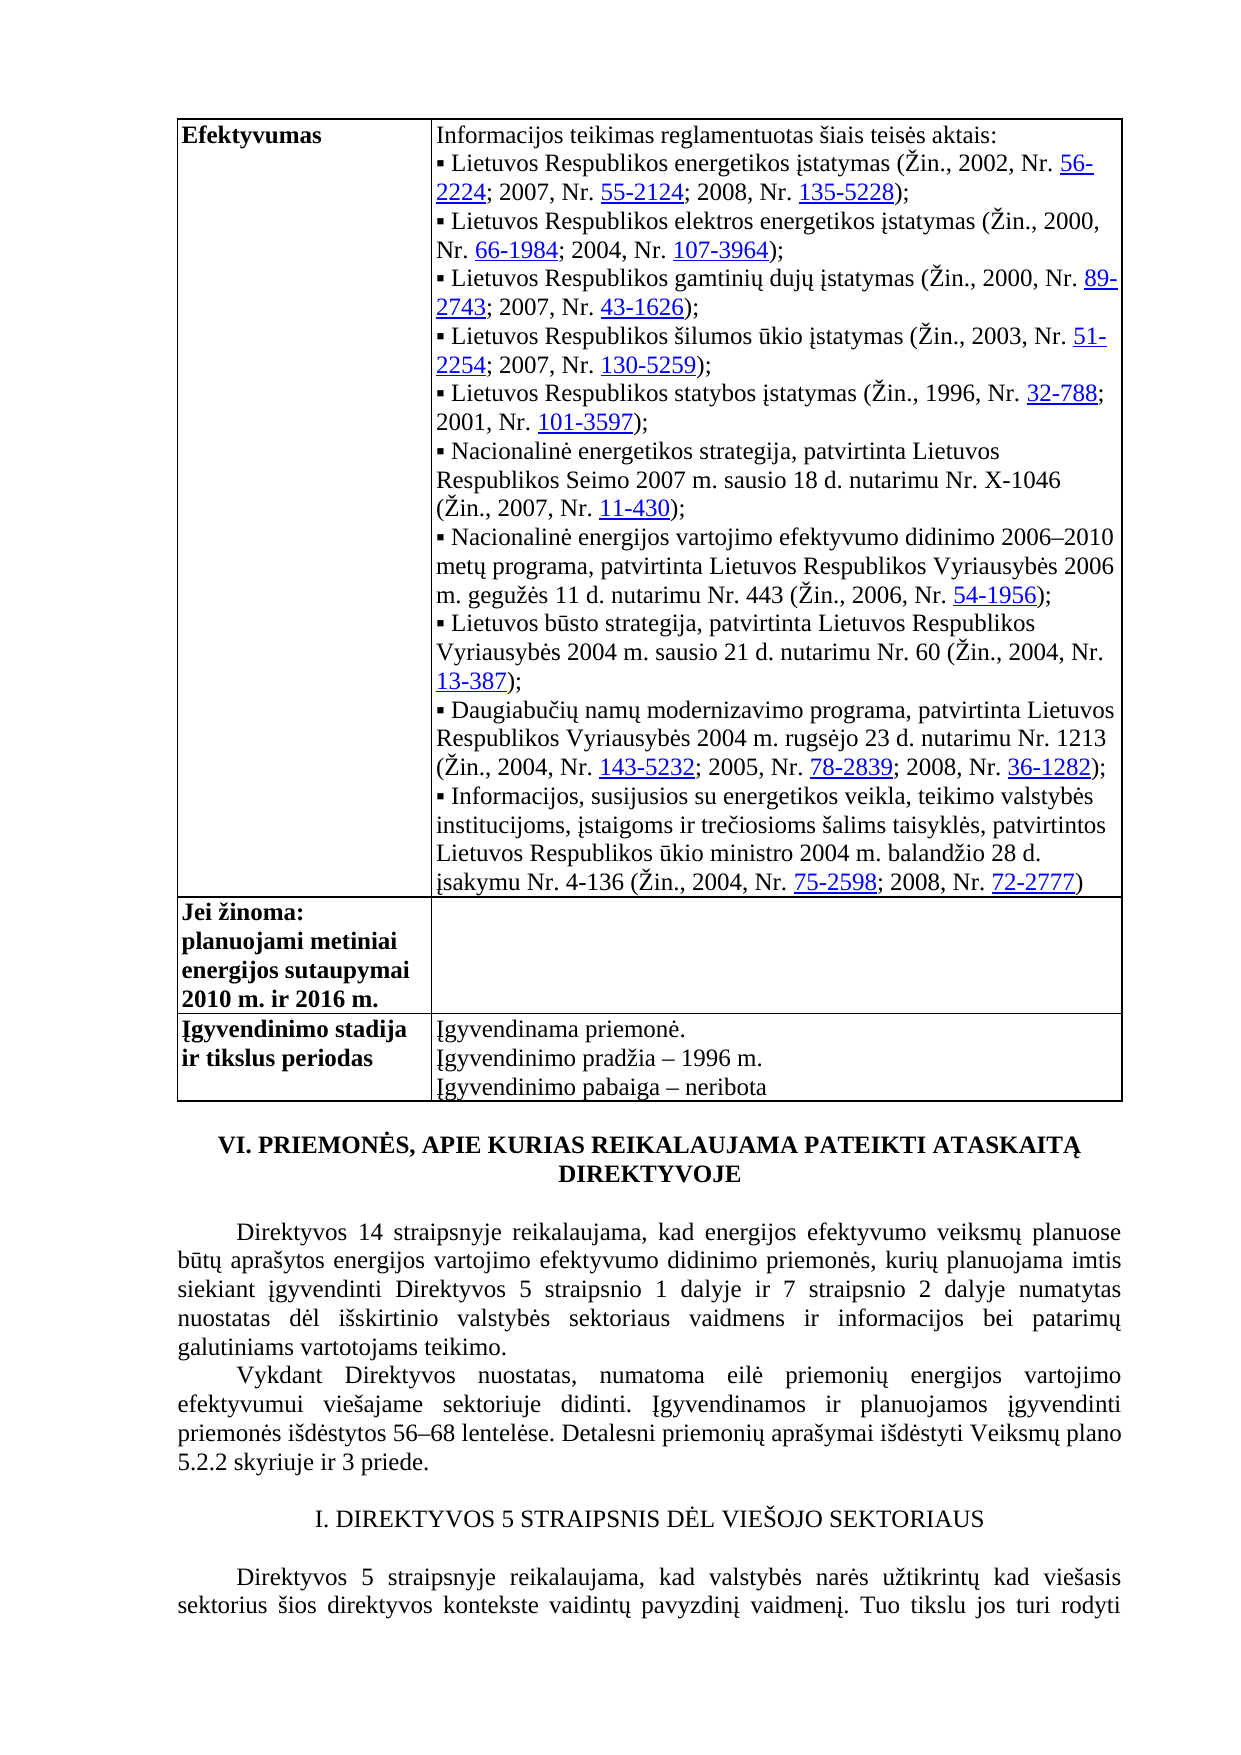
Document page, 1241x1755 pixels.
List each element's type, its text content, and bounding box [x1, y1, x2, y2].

text Vykdant Direktyvos nuostatas, numatoma eilė priemonių energijos vartojimo efektyvumui viešajame sektoriuje didinti. Įgyvendinamos ir planuojamos įgyvendinti priemonės išdėstytos 56–68 lentelėse. Detalesni priemonių aprašymai išdėstyti Veiksmų plano 5.2.2 skyriuje ir 3 priede. [177, 1361, 1122, 1476]
table_cell Informacijos teikimas reglamentuotas šiais teisės aktais: ▪ Lietuvos Respublikos energetikos įstatymas (Žin., 2002, Nr. 56-2224; 2007, Nr. 55-2124; 2008, Nr. 135-5228); ▪ Lietuvos Respublikos elektros energetikos įstatymas (Žin., 2000, Nr. 66-1984; 2004, Nr. 107-3964); ▪ Lietuvos Respublikos gamtinių dujų įstatymas (Žin., 2000, Nr. 89-2743; 2007, Nr. 43-1626); ▪ Lietuvos Respublikos šilumos ūkio įstatymas (Žin., 2003, Nr. 51-2254; 2007, Nr. 130-5259); ▪ Lietuvos Respublikos statybos įstatymas (Žin., 1996, Nr. 32-788; 2001, Nr. 101-3597); ▪ Nacionalinė energetikos strategija, patvirtinta Lietuvos Respublikos Seimo 2007 m. sausio 18 d. nutarimu Nr. X-1046 (Žin., 2007, Nr. 11-430); ▪ Nacionalinė energijos vartojimo efektyvumo didinimo 2006–2010 metų programa, patvirtinta Lietuvos Respublikos Vyriausybės 2006 m. gegužės 11 d. nutarimu Nr. 443 (Žin., 2006, Nr. 54-1956); ▪ Lietuvos būsto strategija, patvirtinta Lietuvos Respublikos Vyriausybės 2004 m. sausio 21 d. nutarimu Nr. 60 (Žin., 2004, Nr. 13-387); ▪ Daugiabučių namų modernizavimo programa, patvirtinta Lietuvos Respublikos Vyriausybės 2004 m. rugsėjo 23 d. nutarimu Nr. 1213 (Žin., 2004, Nr. 143-5232; 2005, Nr. 78-2839; 2008, Nr. 36-1282); ▪ Informacijos, susijusios su energetikos veikla, teikimo valstybės institucijoms, įstaigoms ir trečiosioms šalims taisyklės, patvirtintos Lietuvos Respublikos ūkio ministro 2004 m. balandžio 28 d. įsakymu Nr. 4-136 (Žin., 2004, Nr. 75-2598; 2008, Nr. 72-2777) [432, 120, 1121, 896]
table_cell [432, 898, 1121, 1012]
table_cell Jei žinoma: planuojami metiniai energijos sutaupymai 2010 m. ir 2016 m. [178, 898, 431, 1012]
table_cell Įgyvendinama priemonė. Įgyvendinimo pradžia – 1996 m. Įgyvendinimo pabaiga – neribota [432, 1014, 1121, 1100]
text Direktyvos 14 straipsnyje reikalaujama, kad energijos efektyvumo veiksmų planuose būtų aprašytos energijos vartojimo efektyvumo didinimo priemonės, kurių planuojama imtis siekiant įgyvendinti Direktyvos 5 straipsnio 1 dalyje ir 7 straipsnio 2 dalyje numatytas nuostatas dėl išskirtinio valstybės sektoriaus vaidmens ir informacijos bei patarimų galutiniams vartotojams teikimo. [177, 1217, 1122, 1361]
text Direktyvos 5 straipsnyje reikalaujama, kad valstybės narės užtikrintų kad viešasis sektorius šios direktyvos kontekste vaidintų pavyzdinį vaidmenį. Tuo tikslu jos turi rodyti [177, 1562, 1122, 1619]
text VI. PRIEMONĖS, APIE KURIAS REIKALAUJAMA PATEIKTI ATASKAITĄ DIREKTYVOJE [177, 1131, 1122, 1188]
table_cell Įgyvendinimo stadija ir tikslus periodas [178, 1014, 431, 1100]
table_cell Efektyvumas [178, 120, 431, 896]
text I. DIREKTYVOS 5 STRAIPSNIS DĖL VIEŠOJO SEKTORIAUS [177, 1504, 1122, 1533]
